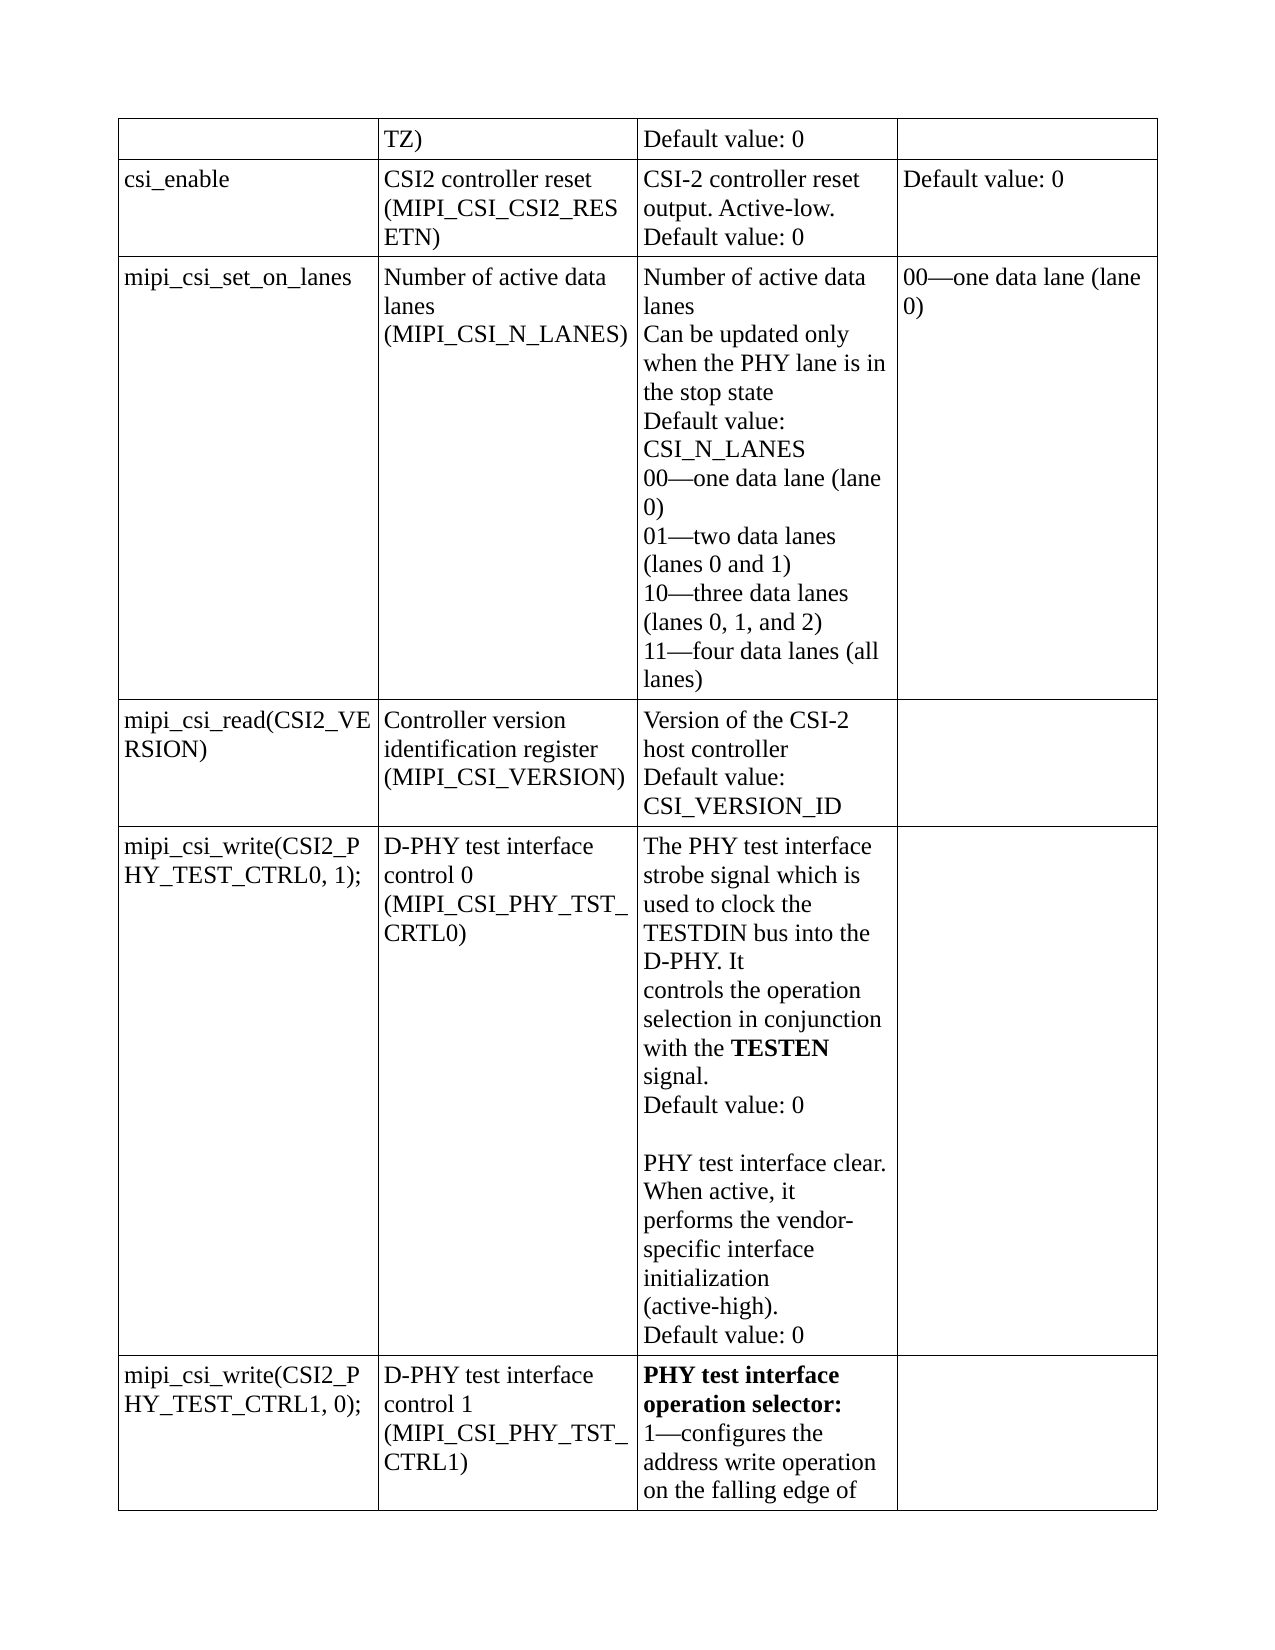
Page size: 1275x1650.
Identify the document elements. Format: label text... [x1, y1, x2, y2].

table_cell mipi_csi_set_on_lanes [119, 257, 378, 699]
table_cell csi_enable [119, 160, 378, 256]
table_cell CSI-2 controller reset output. Active-low. Default value: 0 [638, 160, 897, 256]
table_cell Controller version identification register (MIPI_CSI_VERSION) [379, 700, 637, 826]
table_cell TZ) [379, 119, 637, 158]
table_cell [898, 1356, 1157, 1510]
table_cell mipi_csi_write(CSI2_PHY_TEST_CTRL1, 0); [119, 1356, 378, 1510]
table_cell Number of active data lanes Can be updated only when the PHY lane is in the stop state Default value: CSI_N_LANES 00—one data lane (lane 0) 01—two data lanes (lanes 0 and 1) 10—three data lanes (lanes 0, 1, and 2) 11—four data lanes (all lanes) [638, 257, 897, 699]
table_cell [119, 119, 378, 158]
table_cell [898, 119, 1157, 158]
table_cell [898, 827, 1157, 1355]
table_cell 00—one data lane (lane 0) [898, 257, 1157, 699]
table_cell mipi_csi_write(CSI2_PHY_TEST_CTRL0, 1); [119, 827, 378, 1355]
table_cell The PHY test interface strobe signal which is used to clock the TESTDIN bus into the D-PHY. It controls the operation selection in conjunction with the TESTEN signal. Default value: 0 PHY test interface clear. When active, it performs the vendor-specific interface initialization (active-high). Default value: 0 [638, 827, 897, 1355]
table_cell D-PHY test interface control 1 (MIPI_CSI_PHY_TST_CTRL1) [379, 1356, 637, 1510]
table_cell D-PHY test interface control 0 (MIPI_CSI_PHY_TST_CRTL0) [379, 827, 637, 1355]
table_cell CSI2 controller reset (MIPI_CSI_CSI2_RESETN) [379, 160, 637, 256]
table_cell [898, 700, 1157, 826]
table_cell Default value: 0 [898, 160, 1157, 256]
table_cell Default value: 0 [638, 119, 897, 158]
table_cell Number of active data lanes (MIPI_CSI_N_LANES) [379, 257, 637, 699]
table_cell Version of the CSI-2 host controller Default value: CSI_VERSION_ID [638, 700, 897, 826]
table_cell mipi_csi_read(CSI2_VERSION) [119, 700, 378, 826]
table_cell PHY test interface operation selector: 1—configures the address write operation on the falling edge of [638, 1356, 897, 1510]
